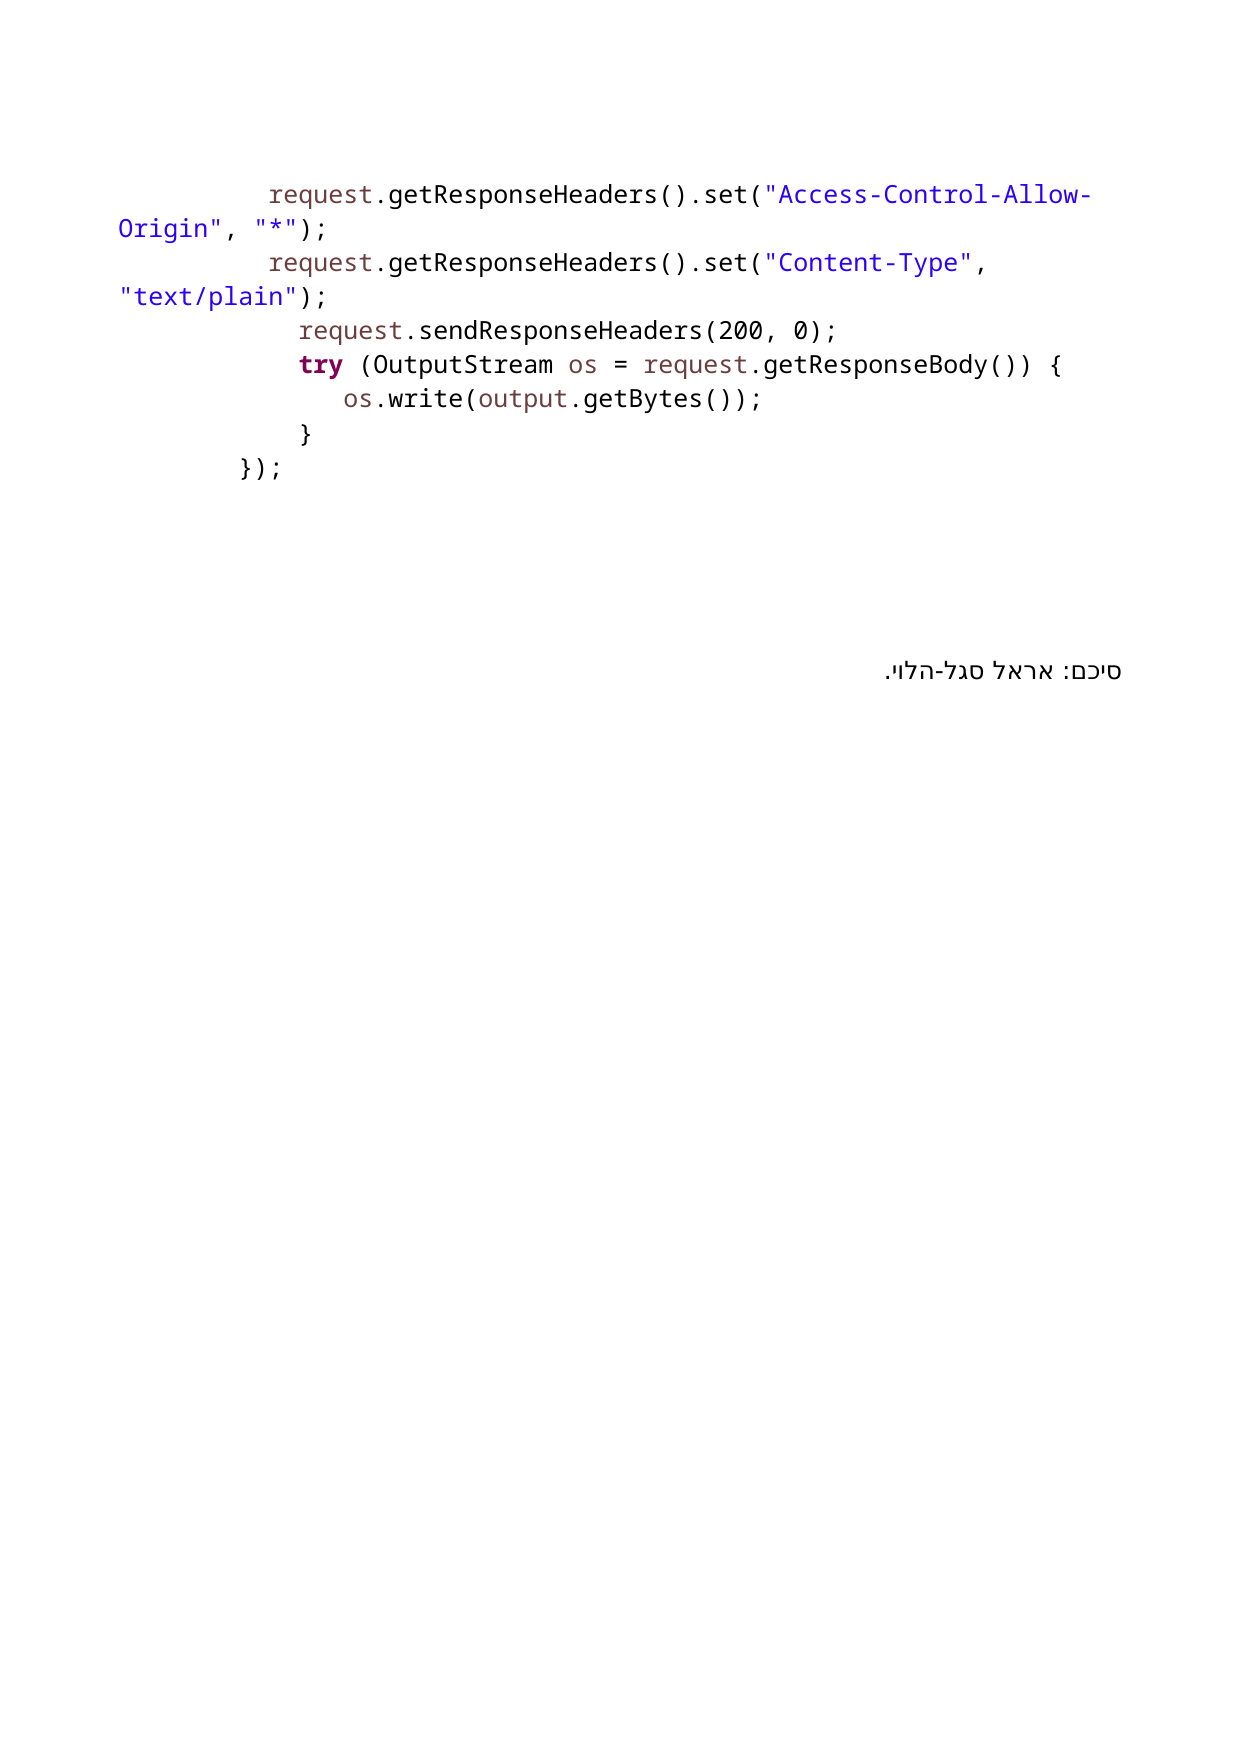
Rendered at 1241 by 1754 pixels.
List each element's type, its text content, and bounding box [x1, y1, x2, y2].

text }); [118, 449, 1122, 483]
text request.getResponseHeaders().set("Access-Control-Allow-Origin", "*"); [118, 177, 1122, 245]
text os.write(output.getBytes()); [118, 381, 1122, 415]
text request.sendResponseHeaders(200, 0); [118, 313, 1122, 347]
text } [118, 415, 1122, 449]
text request.getResponseHeaders().set("Content-Type", "text/plain"); [118, 245, 1122, 313]
text סיכם: אראל סגל-הלוי. [118, 656, 1122, 686]
text try (OutputStream os = request.getResponseBody()) { [118, 347, 1122, 381]
